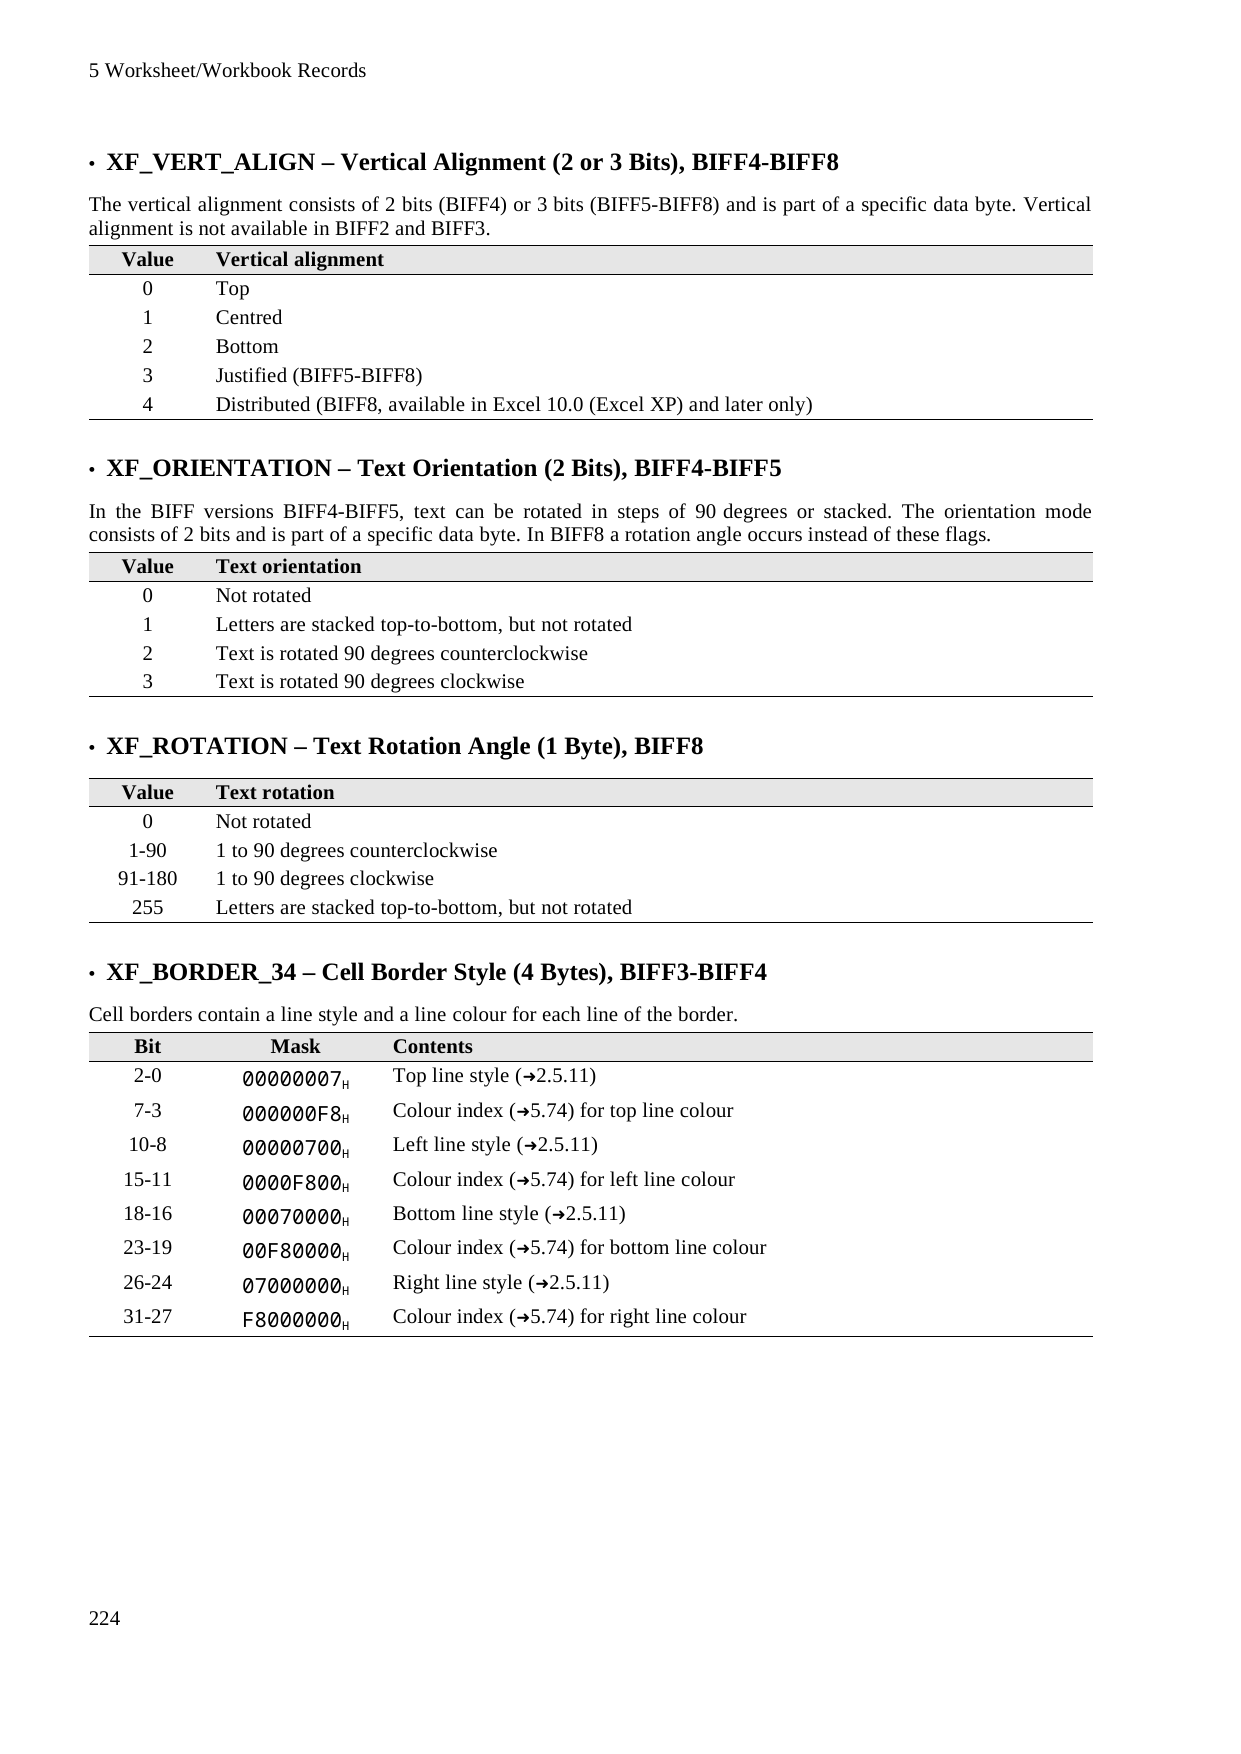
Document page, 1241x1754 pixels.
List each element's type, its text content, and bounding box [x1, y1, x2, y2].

table_cell 1 [89, 610, 207, 639]
table_header Text rotation [207, 779, 1093, 806]
list XF_ORIENTATION – Text Orientation (2 Bits), BIFF4-BIFF5 [88, 454, 1093, 482]
table_cell 31-27 [89, 1302, 207, 1336]
table_cell 4 [89, 390, 207, 419]
table_cell 0 [89, 807, 207, 836]
text Cell borders contain a line style and a line colour for each line of the border. [88, 1003, 1093, 1026]
list XF_VERT_ALIGN – Vertical Alignment (2 or 3 Bits), BIFF4-BIFF8 [88, 148, 1093, 176]
table_cell 255 [89, 893, 207, 922]
table_cell 7-3 [89, 1096, 207, 1130]
table_cell Letters are stacked top-to-bottom, but not rotated [207, 893, 1093, 922]
table_header Value [89, 553, 207, 581]
table_cell F8000000H [207, 1302, 384, 1336]
table_cell Not rotated [207, 807, 1093, 836]
table_cell 18-16 [89, 1199, 207, 1233]
table_cell 07000000H [207, 1268, 384, 1302]
table_cell 26-24 [89, 1268, 207, 1302]
table_cell Top line style (➜2.5.11) [384, 1062, 1093, 1096]
table_cell Colour index (➜5.74) for left line colour [384, 1165, 1093, 1199]
table_cell 91-180 [89, 864, 207, 893]
table_cell 000000F8H [207, 1096, 384, 1130]
table_cell Bottom [207, 332, 1093, 361]
table_cell 1 to 90 degrees counterclockwise [207, 836, 1093, 864]
table_cell 3 [89, 361, 207, 390]
table_cell Colour index (➜5.74) for top line colour [384, 1096, 1093, 1130]
table_header Vertical alignment [207, 246, 1093, 274]
table_header Value [89, 246, 207, 274]
table_cell 00070000H [207, 1199, 384, 1233]
table_cell 10-8 [89, 1130, 207, 1164]
table_cell 0 [89, 582, 207, 610]
table_header Bit [89, 1033, 207, 1061]
table_cell 00F80000H [207, 1233, 384, 1268]
table_cell 3 [89, 668, 207, 696]
table_header Text orientation [207, 553, 1093, 581]
table_cell Not rotated [207, 582, 1093, 610]
text In the BIFF versions BIFF4-BIFF5, text can be rotated in steps of 90 degrees or stacked. The orientation mode consists of 2 bits and is part of a specific data byte. In BIFF8 a rotation angle occurs instead of these flags. [88, 500, 1093, 546]
table_header Value [89, 779, 207, 806]
table_cell Centred [207, 303, 1093, 332]
table_cell 1 [89, 303, 207, 332]
table_cell Text is rotated 90 degrees counterclockwise [207, 639, 1093, 667]
table_cell 15-11 [89, 1165, 207, 1199]
table_cell 2-0 [89, 1062, 207, 1096]
table_cell 0000F800H [207, 1165, 384, 1199]
list XF_BORDER_34 – Cell Border Style (4 Bytes), BIFF3-BIFF4 [88, 958, 1093, 986]
table_cell 2 [89, 639, 207, 667]
table_cell Letters are stacked top-to-bottom, but not rotated [207, 610, 1093, 639]
table_header Contents [384, 1033, 1093, 1061]
table_cell Text is rotated 90 degrees clockwise [207, 668, 1093, 696]
table_cell 0 [89, 275, 207, 303]
text The vertical alignment consists of 2 bits (BIFF4) or 3 bits (BIFF5-BIFF8) and is part of a specific data byte. Vertical alignment is not available in BIFF2 and BIFF3. [88, 193, 1093, 239]
table_cell 23-19 [89, 1233, 207, 1268]
table_cell 00000700H [207, 1130, 384, 1164]
table_cell Colour index (➜5.74) for bottom line colour [384, 1233, 1093, 1268]
table_cell 00000007H [207, 1062, 384, 1096]
table_cell Distributed (BIFF8, available in Excel 10.0 (Excel XP) and later only) [207, 390, 1093, 419]
table_cell 2 [89, 332, 207, 361]
table_cell 1 to 90 degrees clockwise [207, 864, 1093, 893]
table_header Mask [207, 1033, 384, 1061]
table_cell Bottom line style (➜2.5.11) [384, 1199, 1093, 1233]
table_cell Left line style (➜2.5.11) [384, 1130, 1093, 1164]
table_cell Justified (BIFF5-BIFF8) [207, 361, 1093, 390]
table_cell Top [207, 275, 1093, 303]
table_cell Right line style (➜2.5.11) [384, 1268, 1093, 1302]
table_cell Colour index (➜5.74) for right line colour [384, 1302, 1093, 1336]
list XF_ROTATION – Text Rotation Angle (1 Byte), BIFF8 [88, 732, 1093, 760]
table_cell 1-90 [89, 836, 207, 864]
